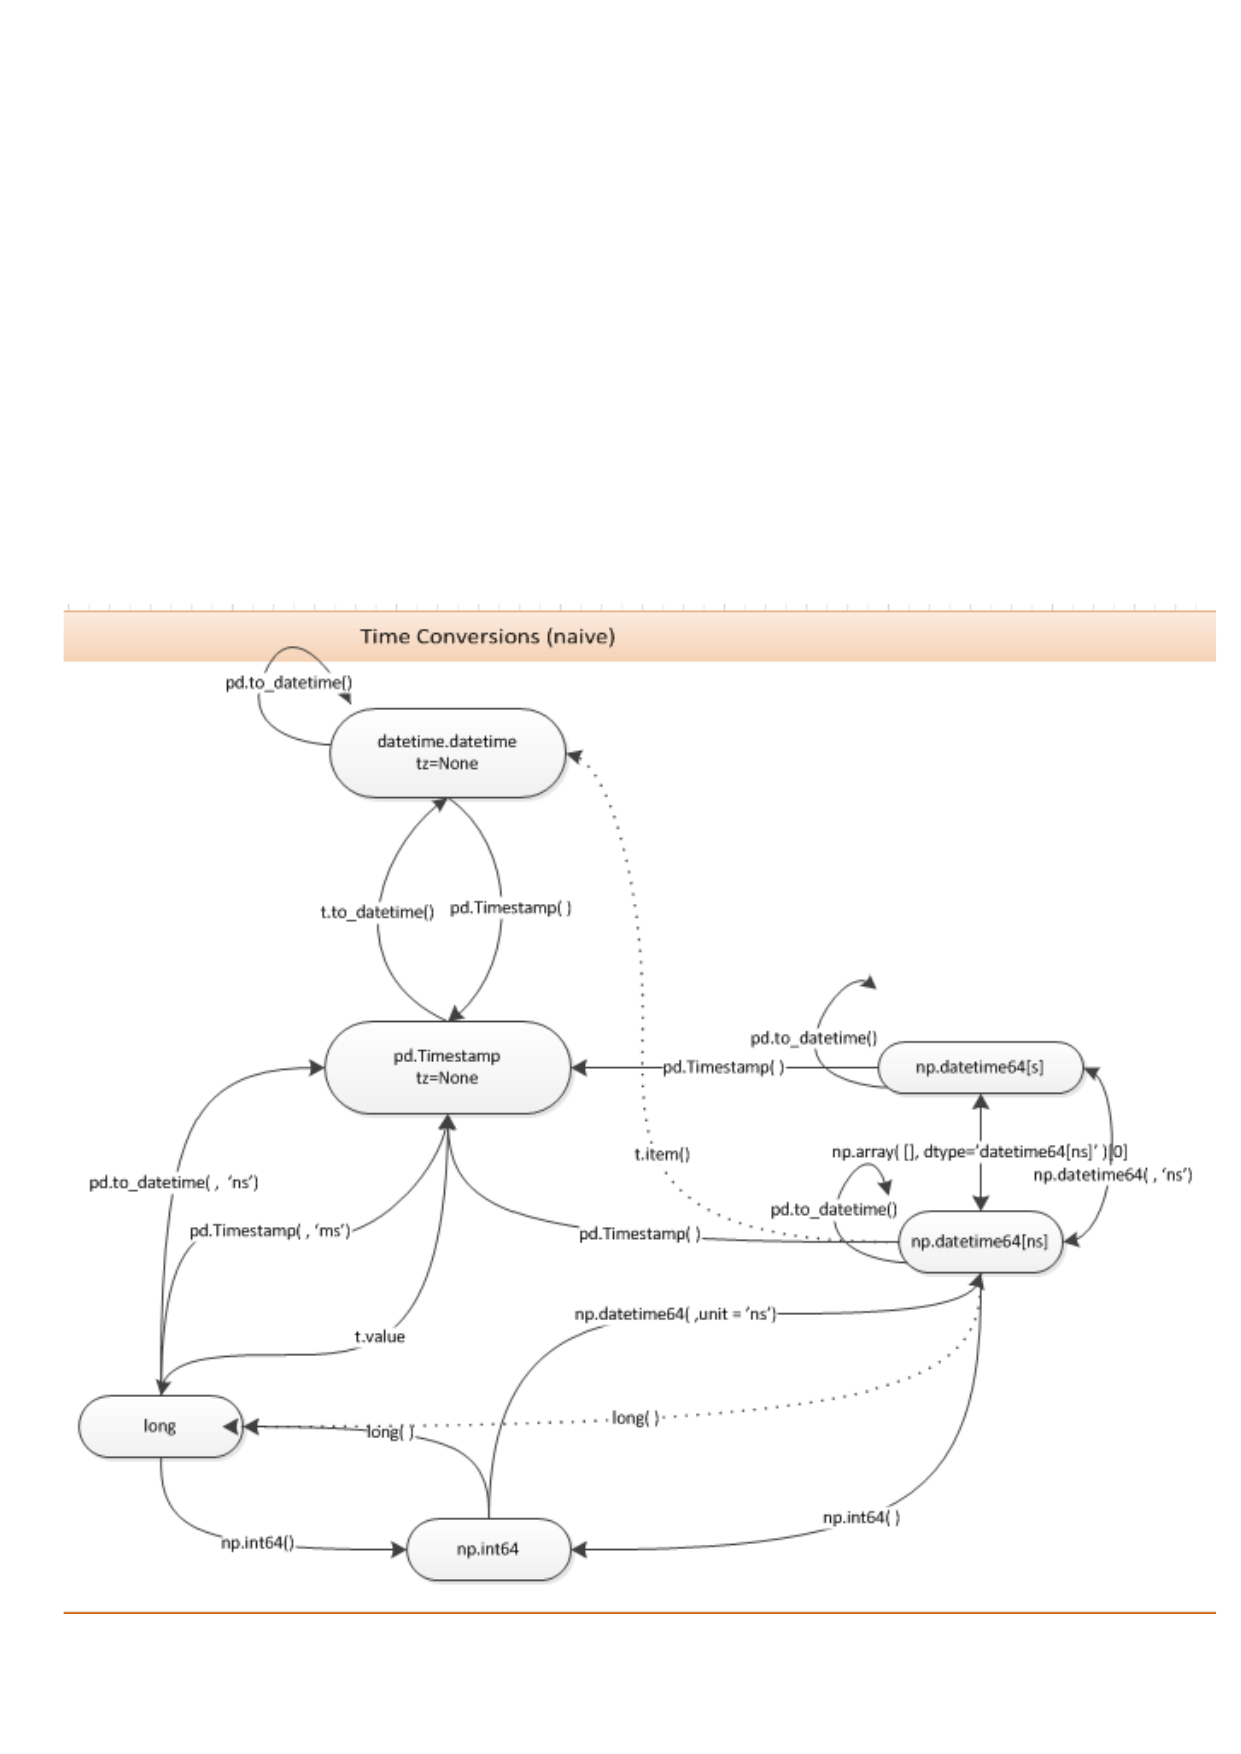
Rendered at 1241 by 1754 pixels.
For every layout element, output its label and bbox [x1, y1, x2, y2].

picture [63, 604, 1216, 1614]
